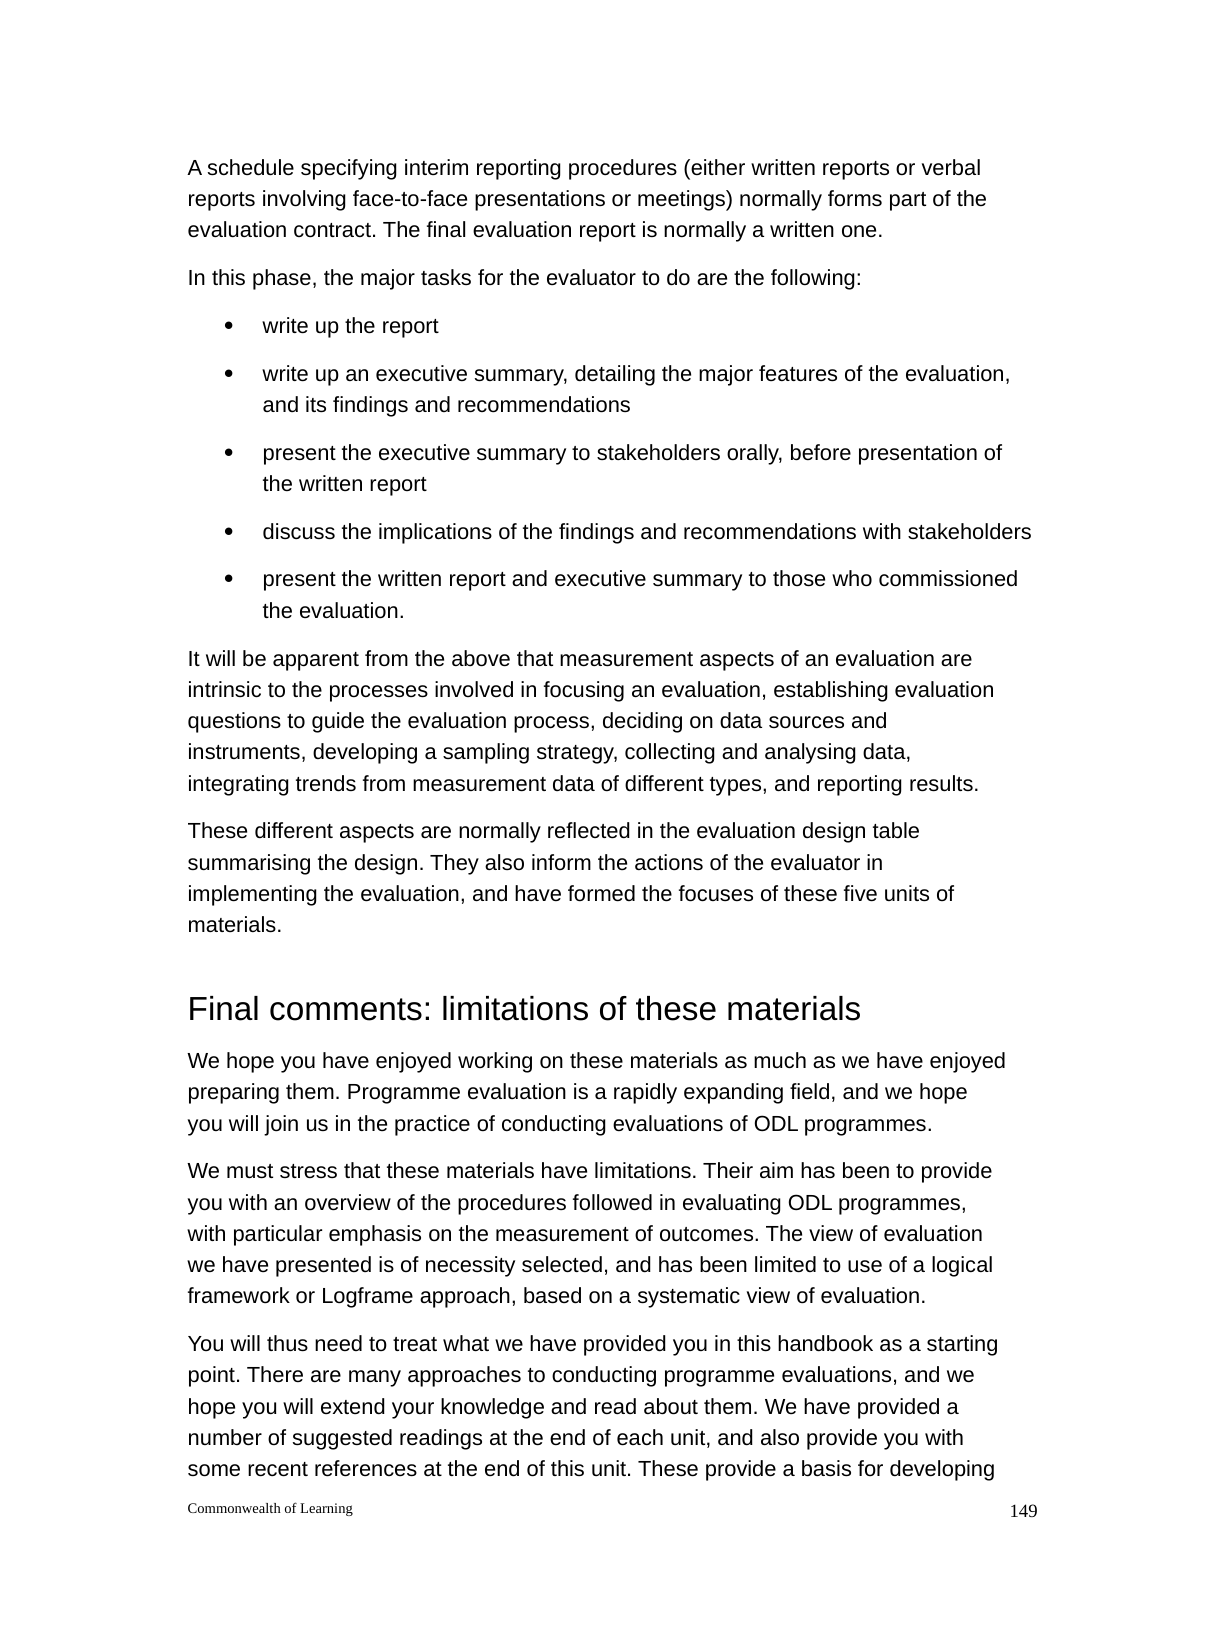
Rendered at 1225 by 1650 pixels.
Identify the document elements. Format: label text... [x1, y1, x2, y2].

text It will be apparent from the above that measurement aspects of an evaluation are intrinsic to the processes involved in focusing an evaluation, establishing evaluation questions to guide the evaluation process, deciding on data sources and instruments, developing a sampling strategy, collecting and analysing data, integrating trends from measurement data of different types, and reporting results. [187, 641, 1007, 797]
text You will thus need to treat what we have provided you in this handbook as a starting point. There are many approaches to conducting programme evaluations, and we hope you will extend your knowledge and read about them. We have provided a number of suggested readings at the end of each unit, and also provide you with some recent references at the end of this unit. These provide a basis for developing [187, 1327, 1007, 1483]
text In this phase, the major tasks for the evaluator to do are the following: [187, 260, 1007, 292]
list present the executive summary to stakeholders orally, before presentation of the written report [225, 435, 1037, 497]
text These different aspects are normally reflected in the evaluation design table summarising the design. They also inform the actions of the evaluator in implementing the evaluation, and have formed the focuses of these five units of materials. [187, 814, 1007, 939]
list present the written report and executive summary to those who commissioned the evaluation. [225, 562, 1037, 624]
list write up the report [225, 308, 1037, 339]
text We must stress that these materials have limitations. Their aim has been to provide you with an overview of the procedures followed in evaluating ODL programmes, with particular emphasis on the measurement of outcomes. The view of evaluation we have presented is of necessity selected, and has been limited to use of a logical framework or Logframe approach, based on a systematic view of evaluation. [187, 1154, 1007, 1310]
text Final comments: limitations of these materials [187, 988, 1007, 1027]
text We hope you have enjoyed working on these materials as much as we have enjoyed preparing them. Programme evaluation is a rapidly expanding field, and we hope you will join us in the practice of conducting evaluations of ODL programmes. [187, 1043, 1007, 1137]
list discuss the implications of the findings and recommendations with stakeholders [225, 514, 1037, 545]
text A schedule specifying interim reporting procedures (either written reports or verbal reports involving face-to-face presentations or meetings) normally forms part of the evaluation contract. The final evaluation report is normally a written one. [187, 150, 1007, 244]
list write up an executive summary, detailing the major features of the evaluation, and its findings and recommendations [225, 356, 1037, 418]
